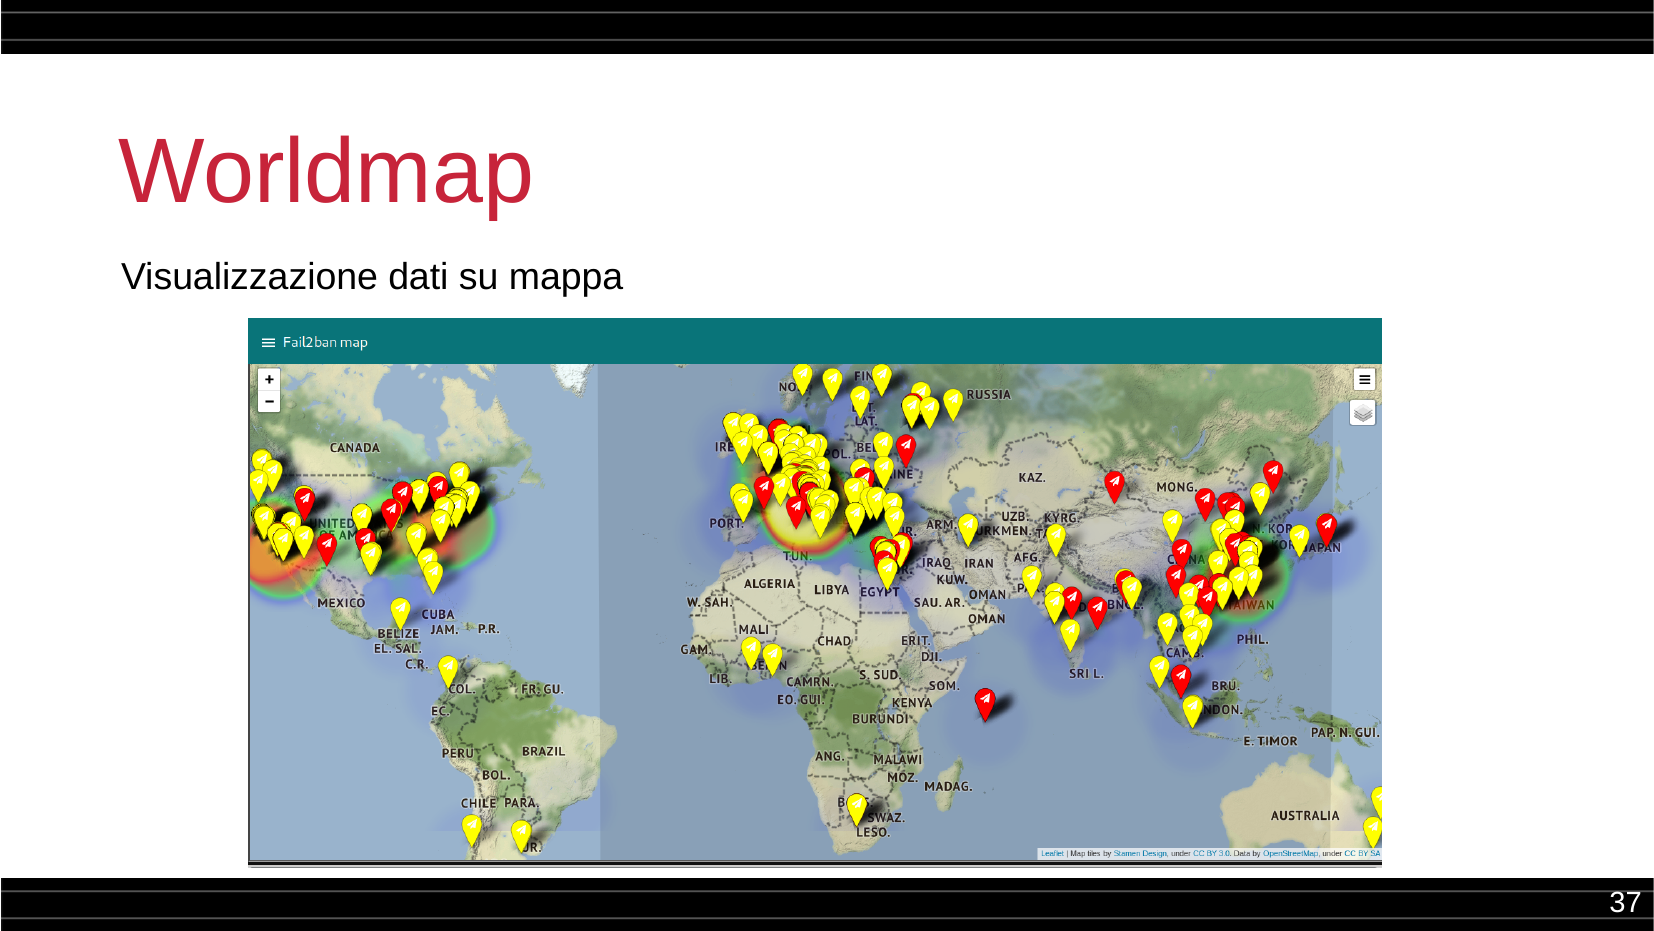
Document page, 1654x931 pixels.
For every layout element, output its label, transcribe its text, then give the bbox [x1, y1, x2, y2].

picture [248, 318, 1382, 868]
title Worldmap [118, 92, 1040, 248]
picture [1, 878, 1654, 931]
text_box Visualizzazione dati su mappa [106, 248, 1548, 347]
picture [1, 0, 1654, 54]
